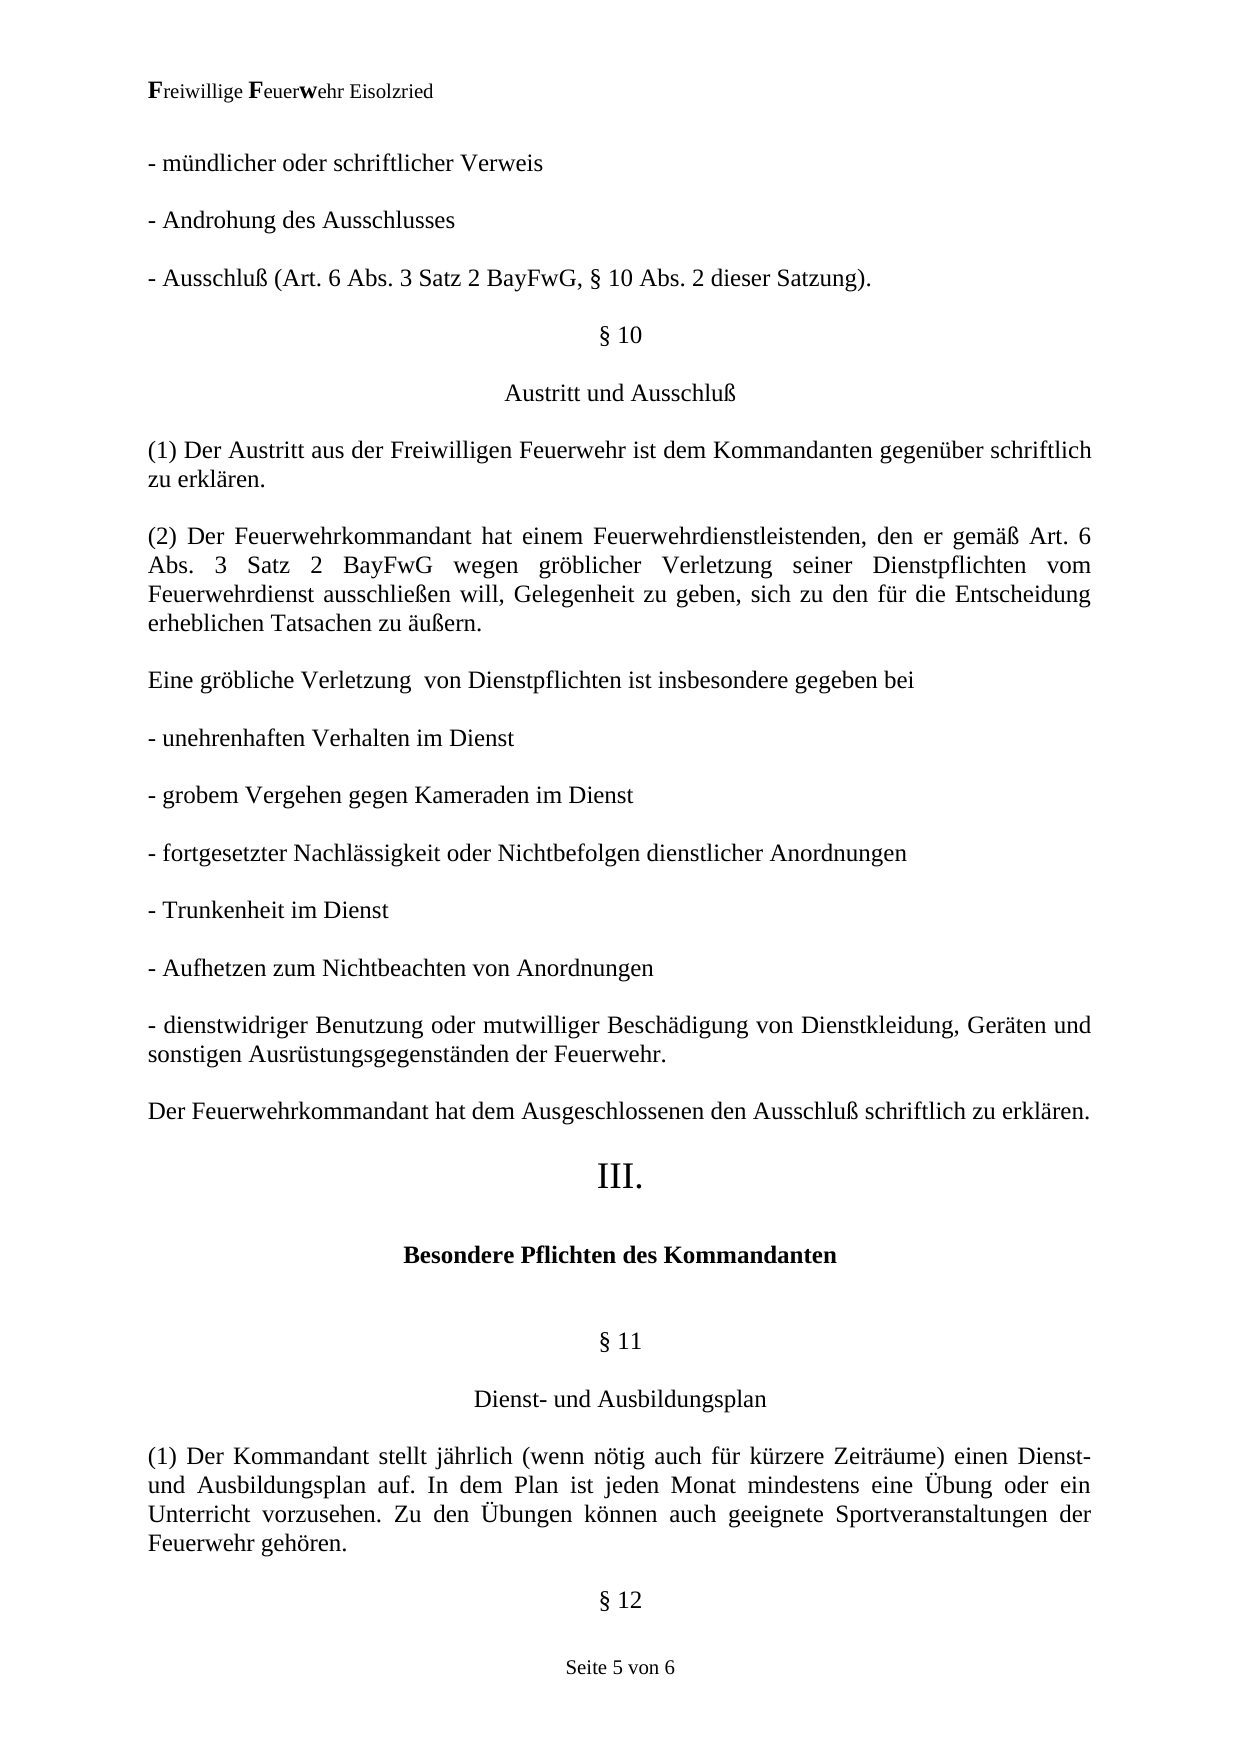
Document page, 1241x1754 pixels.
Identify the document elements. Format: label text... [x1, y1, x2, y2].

text § 10 [148, 320, 1092, 349]
text (2) Der Feuerwehrkommandant hat einem Feuerwehrdienstleistenden, den er gemäß Art. 6 Abs. 3 Satz 2 BayFwG wegen gröblicher Verletzung seiner Dienstpflichten vom Feuerwehrdienst ausschließen will, Gelegenheit zu geben, sich zu den für die Entscheidung erheblichen Tatsachen zu äußern. [148, 521, 1092, 636]
text § 12 [148, 1585, 1092, 1614]
text - Aufhetzen zum Nichtbeachten von Anordnungen [148, 953, 1092, 981]
text § 11 [148, 1326, 1092, 1355]
text - Androhung des Ausschlusses [148, 205, 1092, 234]
text Der Feuerwehrkommandant hat dem Ausgeschlossenen den Ausschluß schriftlich zu erklären. [148, 1096, 1092, 1125]
text Besondere Pflichten des Kommandanten [148, 1240, 1092, 1269]
text - mündlicher oder schriftlicher Verweis [148, 148, 1092, 176]
text - Ausschluß (Art. 6 Abs. 3 Satz 2 BayFwG, § 10 Abs. 2 dieser Satzung). [148, 263, 1092, 291]
text - fortgesetzter Nachlässigkeit oder Nichtbefolgen dienstlicher Anordnungen [148, 838, 1092, 866]
text (1) Der Austritt aus der Freiwilligen Feuerwehr ist dem Kommandanten gegenüber schriftlich zu erklären. [148, 435, 1092, 493]
text - Trunkenheit im Dienst [148, 895, 1092, 924]
text Eine gröbliche Verletzung von Dienstpflichten ist insbesondere gegeben bei [148, 665, 1092, 694]
text - grobem Vergehen gegen Kameraden im Dienst [148, 780, 1092, 809]
text III. [148, 1154, 1092, 1197]
text (1) Der Kommandant stellt jährlich (wenn nötig auch für kürzere Zeiträume) einen Dienst- und Ausbildungsplan auf. In dem Plan ist jeden Monat mindestens eine Übung oder ein Unterricht vorzusehen. Zu den Übungen können auch geeignete Sportveranstaltungen der Feuerwehr gehören. [148, 1441, 1092, 1556]
text Dienst- und Ausbildungsplan [148, 1384, 1092, 1413]
text - dienstwidriger Benutzung oder mutwilliger Beschädigung von Dienstkleidung, Geräten und sonstigen Ausrüstungsgegenständen der Feuerwehr. [148, 1010, 1092, 1068]
text - unehrenhaften Verhalten im Dienst [148, 723, 1092, 751]
text Austritt und Ausschluß [148, 378, 1092, 406]
